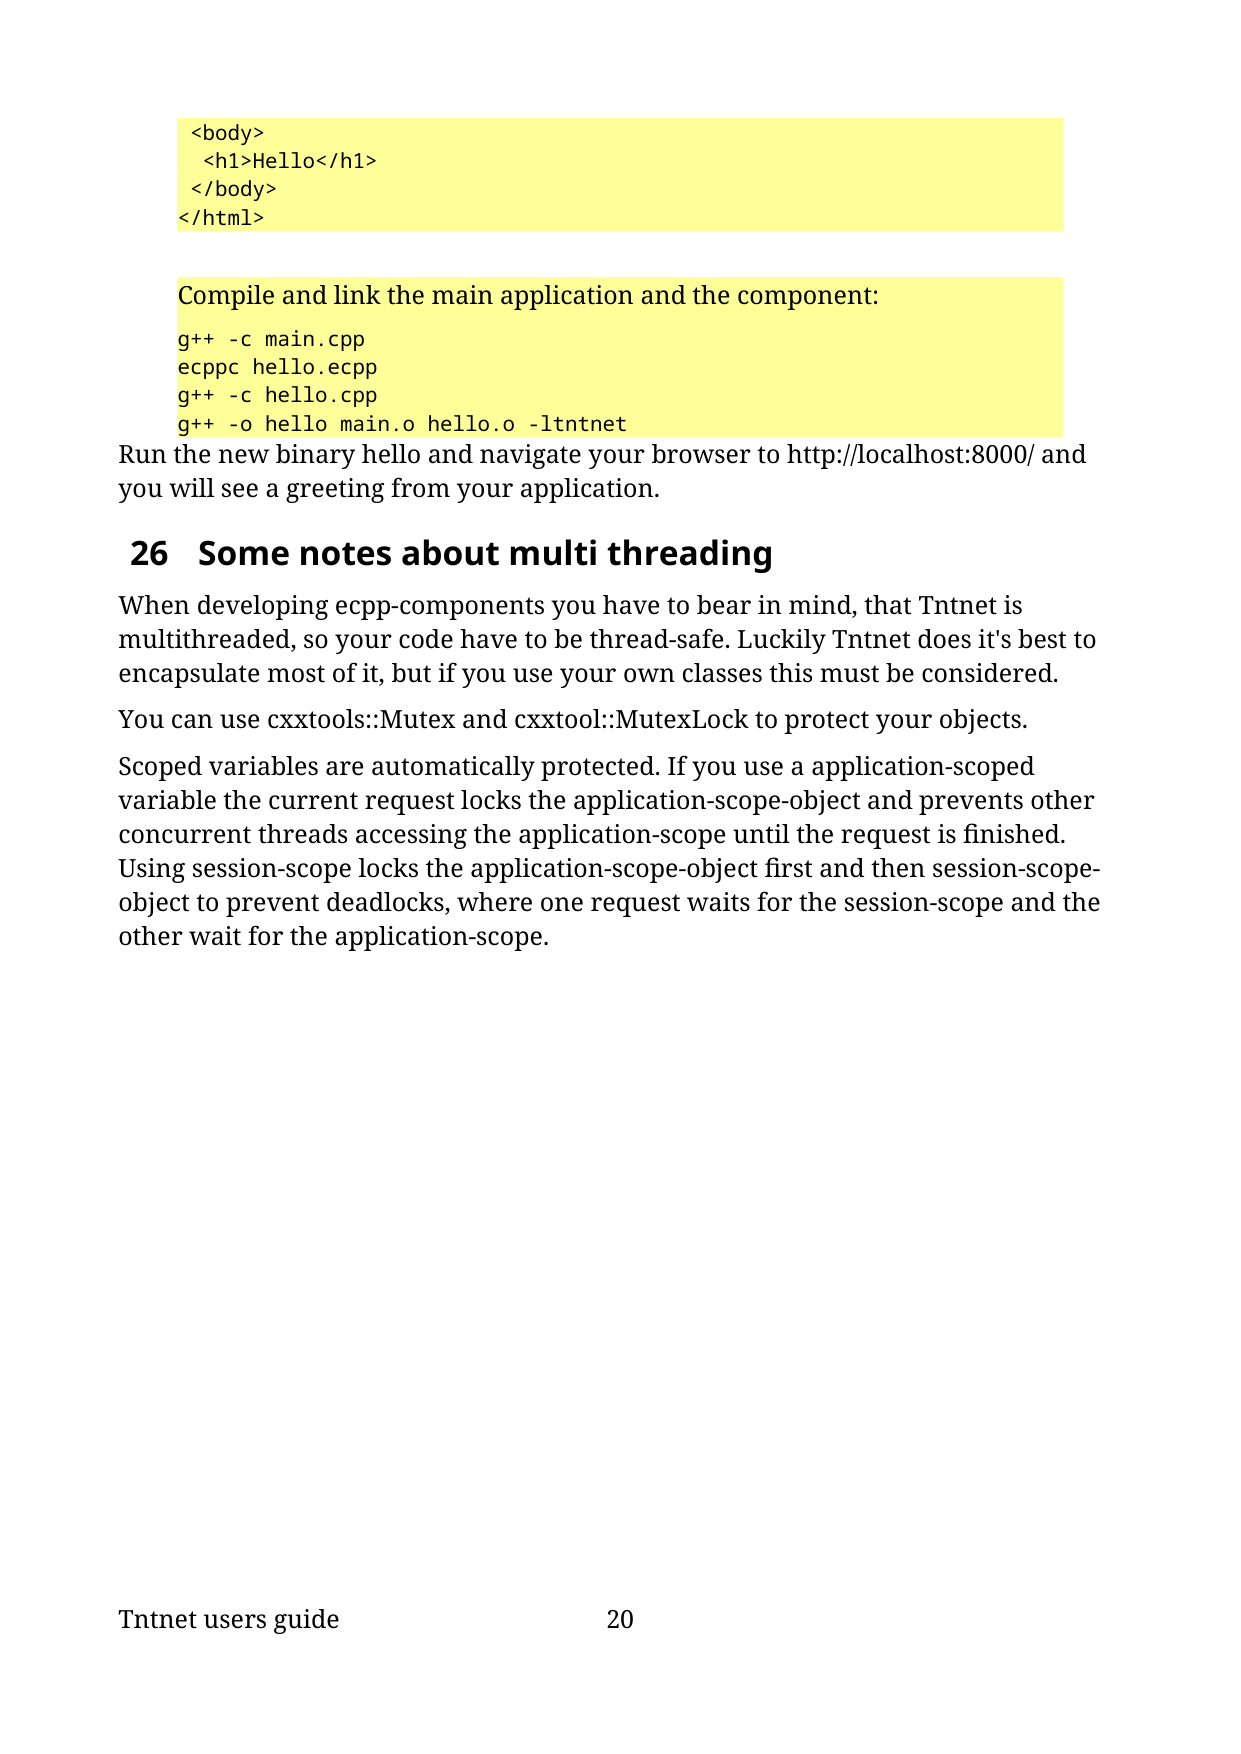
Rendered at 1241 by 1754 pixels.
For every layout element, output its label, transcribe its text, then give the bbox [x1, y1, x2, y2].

text g++ -c hello.cpp [177, 380, 1063, 409]
text ecppc hello.ecpp [177, 352, 1063, 380]
text g++ -o hello main.o hello.o -ltntnet [177, 409, 1063, 437]
text </html> [177, 203, 1063, 231]
text g++ -c main.cpp [177, 324, 1063, 352]
text </body> [177, 174, 1063, 203]
subtitle Some notes about multi threading [118, 530, 1122, 575]
text When developing ecpp-components you have to bear in mind, that Tntnet is multithreaded, so your code have to be thread-safe. Luckily Tntnet does it's best to encapsulate most of it, but if you use your own classes this must be considered. [118, 588, 1122, 690]
text Compile and link the main application and the component: [177, 277, 1063, 311]
text You can use cxxtools::Mutex and cxxtool::MutexLock to protect your objects. [118, 702, 1122, 736]
text Scoped variables are automatically protected. If you use a application-scoped variable the current request locks the application-scope-object and prevents other concurrent threads accessing the application-scope until the request is finished. Using session-scope locks the application-scope-object first and then session-scope-object to prevent deadlocks, where one request waits for the session-scope and the other wait for the application-scope. [118, 749, 1122, 952]
text Run the new binary hello and navigate your browser to http://localhost:8000/ and you will see a greeting from your application. [118, 437, 1122, 505]
text <body> [177, 118, 1063, 146]
text <h1>Hello</h1> [177, 146, 1063, 174]
